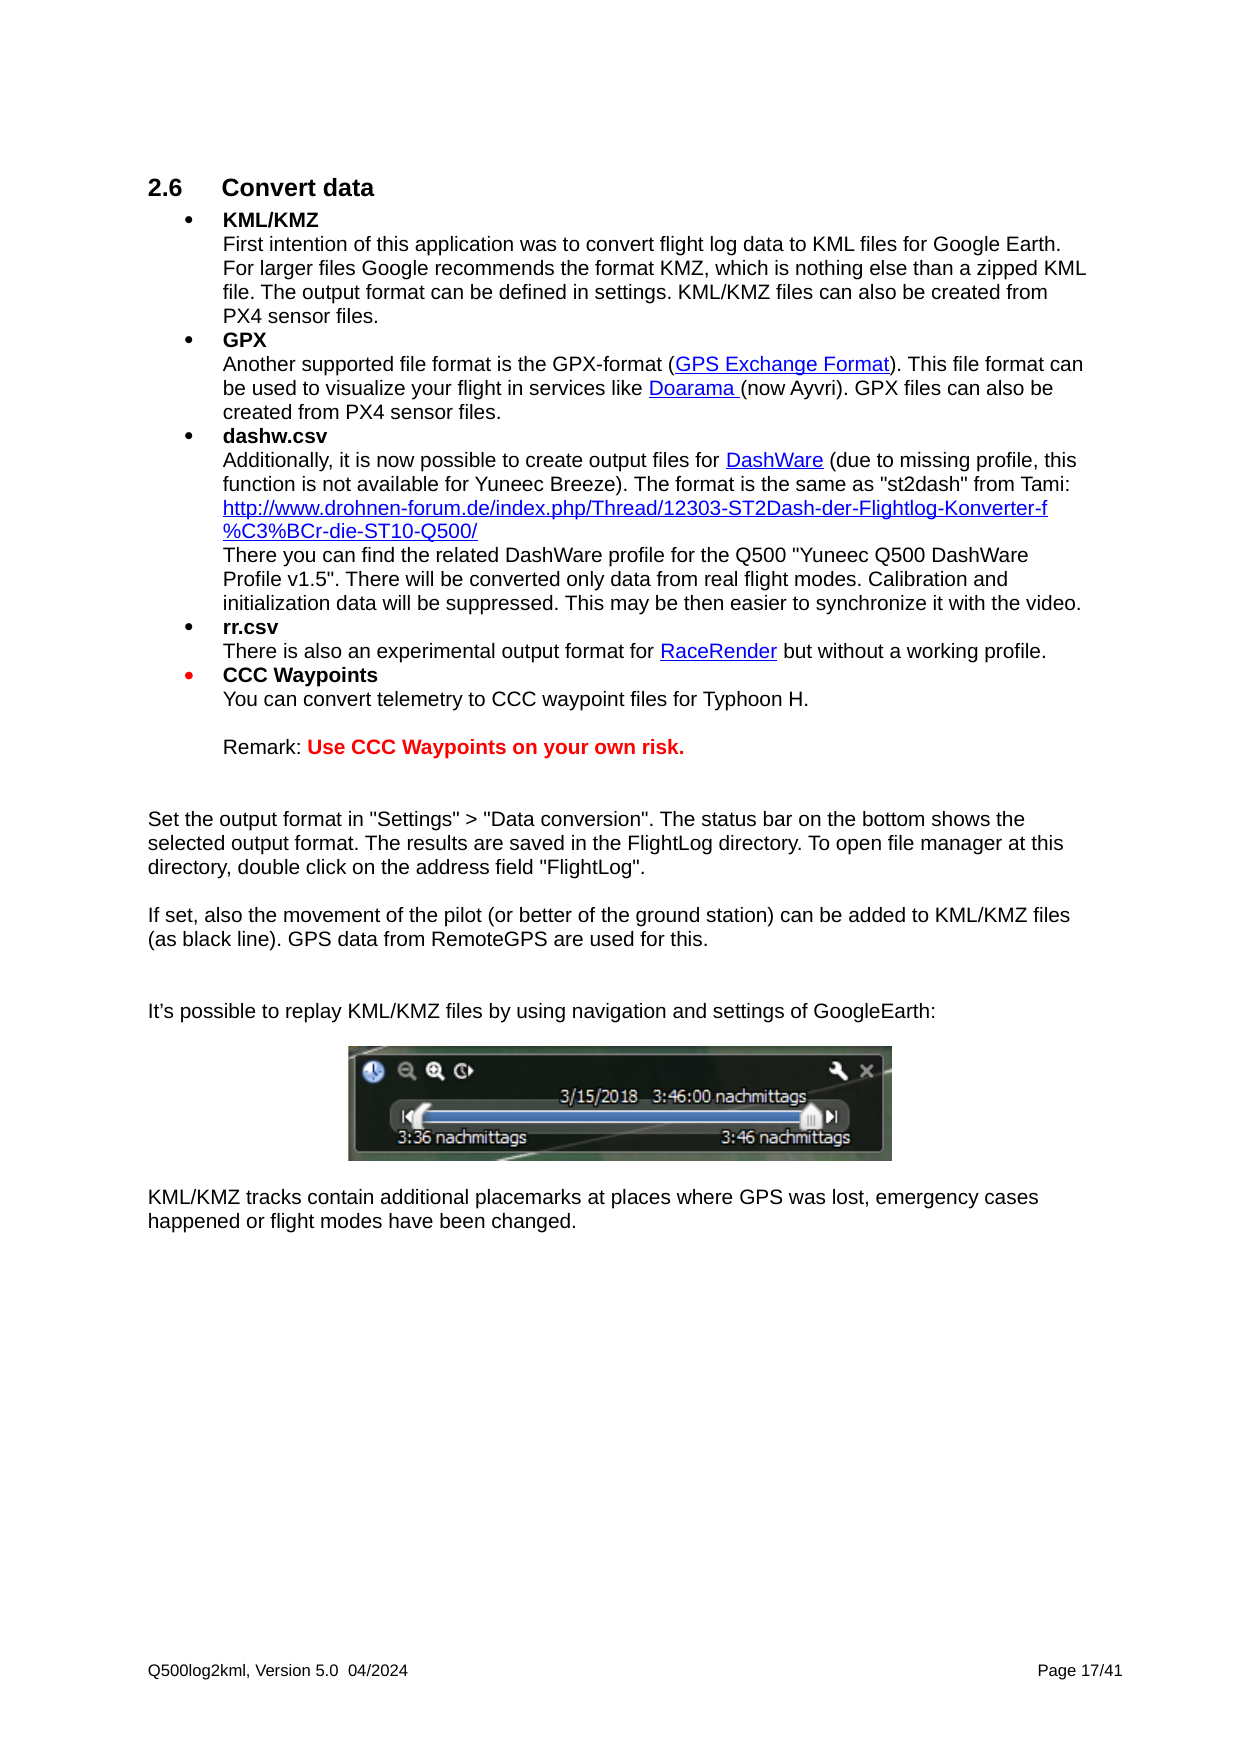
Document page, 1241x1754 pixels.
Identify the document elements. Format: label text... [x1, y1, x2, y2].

text Set the output format in "Settings" > "Data conversion". The status bar on the bottom shows the selected output format. The results are saved in the FlightLog directory. To open file manager at this directory, double click on the address field "FlightLog". [148, 807, 1093, 879]
list GPX Another supported file format is the GPX-format (GPS Exchange Format). This file format can be used to visualize your flight in services like Doarama (now Ayvri). GPX files can also be created from PX4 sensor files. [185, 327, 1093, 423]
text It’s possible to replay KML/KMZ files by using navigation and settings of GoogleEarth: [148, 999, 1093, 1023]
subtitle Convert data [148, 173, 1093, 201]
list KML/KMZ First intention of this application was to convert flight log data to KML files for Google Earth. For larger files Google recommends the format KMZ, which is nothing else than a zipped KML file. The output format can be defined in settings. KML/KMZ files can also be created from PX4 sensor files. [185, 208, 1093, 327]
list CCC Waypoints You can convert telemetry to CCC waypoint files for Typhoon H. Remark: Use CCC Waypoints on your own risk. [185, 663, 1093, 759]
list dashw.csv Additionally, it is now possible to create output files for DashWare (due to missing profile, this function is not available for Yuneec Breeze). The format is the same as "st2dash" from Tami: http://www.drohnen-forum.de/index.php/Thread/12303-ST2Dash-der-Flightlog-Konverter-f%C3%BCr-die-ST10-Q500/ There you can find the related DashWare profile for the Q500 "Yuneec Q500 DashWare Profile v1.5". There will be converted only data from real flight modes. Calibration and initialization data will be suppressed. This may be then easier to synchronize it with the video. [185, 423, 1093, 615]
picture [348, 1046, 892, 1161]
text KML/KMZ tracks contain additional placemarks at places where GPS was lost, emergency cases happened or flight modes have been changed. [148, 1185, 1093, 1233]
list rr.csv There is also an experimental output format for RaceRender but without a working profile. [185, 615, 1093, 663]
text If set, also the movement of the pilot (or better of the ground station) can be added to KML/KMZ files (as black line). GPS data from RemoteGPS are used for this. [148, 903, 1093, 951]
